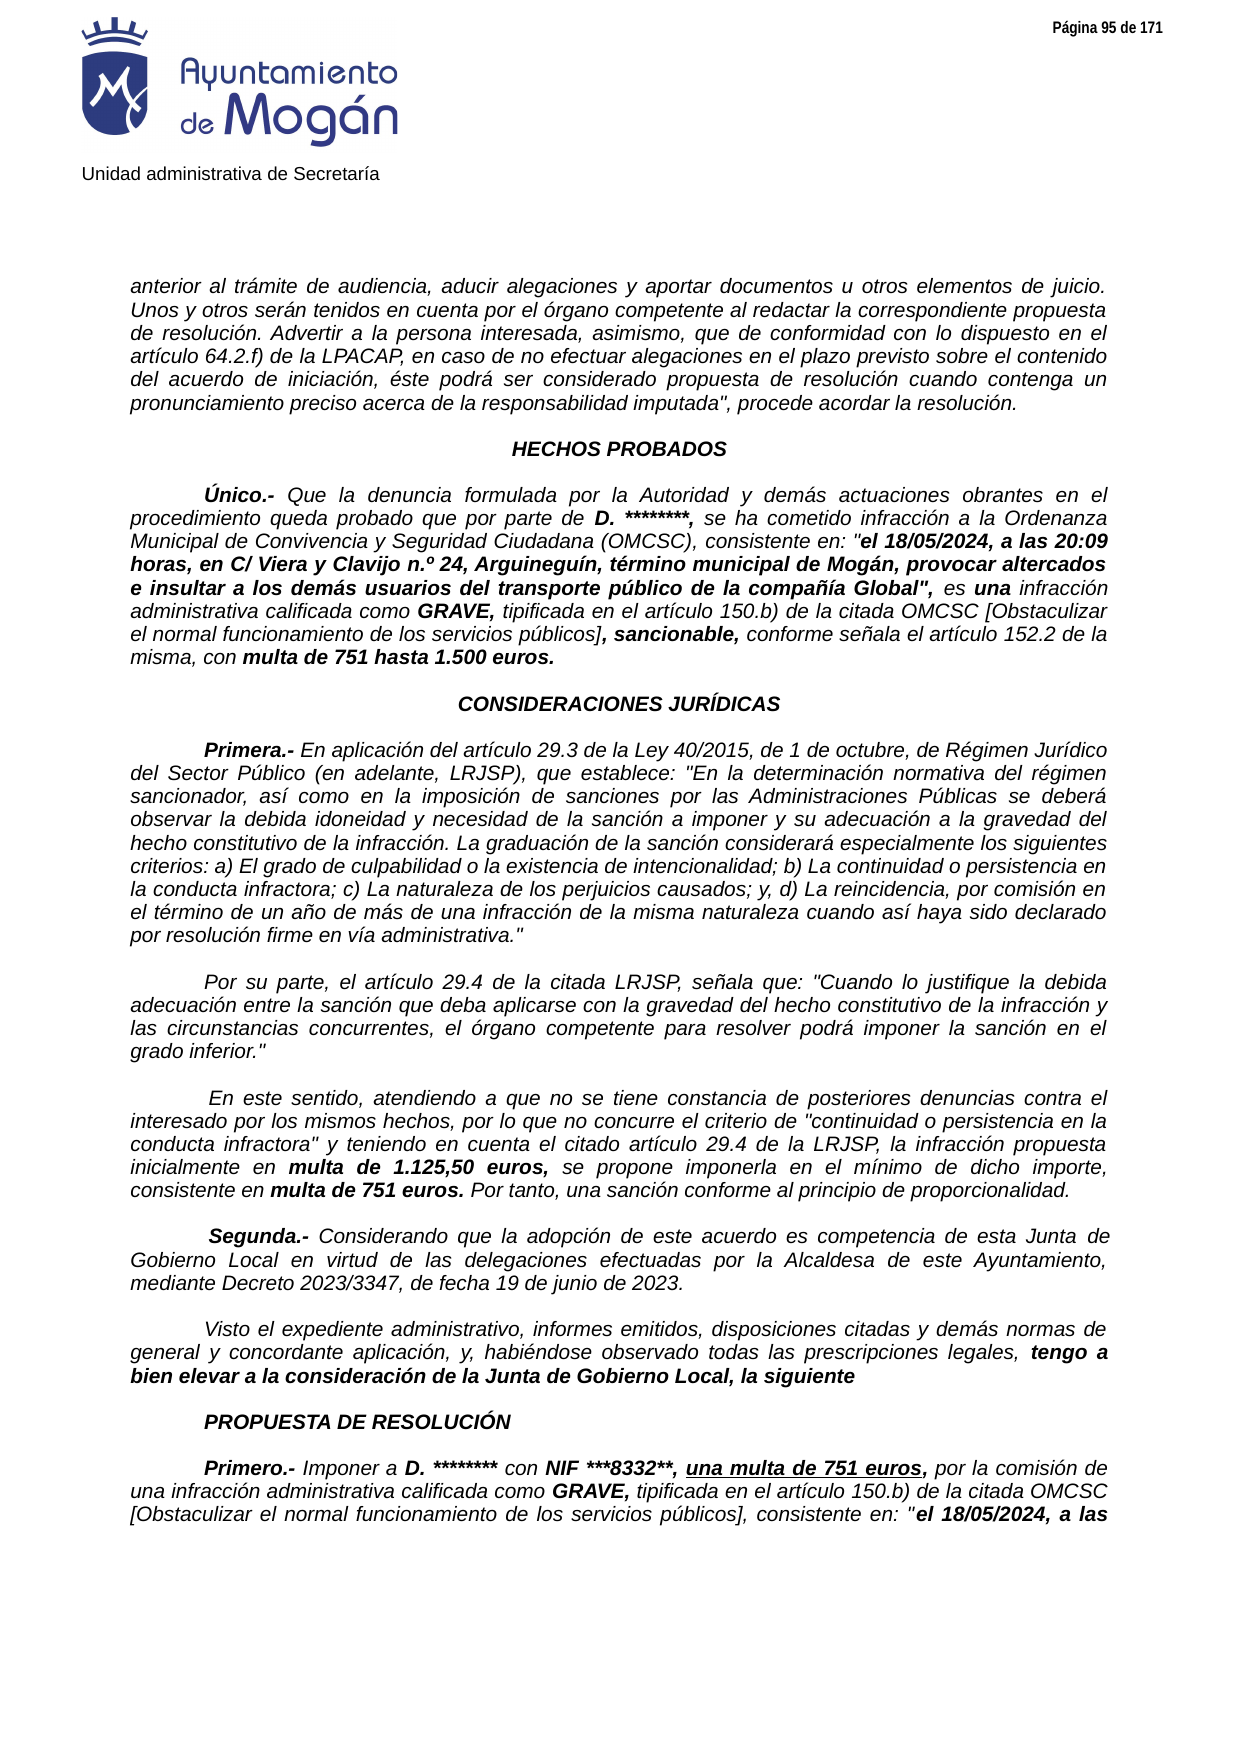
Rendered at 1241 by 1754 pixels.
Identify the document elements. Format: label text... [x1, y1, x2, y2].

text CONSIDERACIONES JURÍDICAS [130, 692, 1110, 715]
picture [81, 17, 398, 153]
text Por su parte, el artículo 29.4 de la citada LRJSP, señala que: "Cuando lo justifique la debida adecuación entre la sanción que deba aplicarse con la gravedad del hecho constitutivo de la infracción y las circunstancias concurrentes, el órgano competente para resolver podrá imponer la sanción en el grado inferior." [130, 970, 1110, 1063]
text Único.- Que la denuncia formulada por la Autoridad y demás actuaciones obrantes en el procedimiento queda probado que por parte de D. ********, se ha cometido infracción a la Ordenanza Municipal de Convivencia y Seguridad Ciudadana (OMCSC), consistente en: "el 18/05/2024, a las 20:09 horas, en C/ Viera y Clavijo n.º 24, Arguineguín, término municipal de Mogán, provocar altercados e insultar a los demás usuarios del transporte público de la compañía Global", es una infracción administrativa calificada como GRAVE, tipificada en el artículo 150.b) de la citada OMCSC [Obstaculizar el normal funcionamiento de los servicios públicos], sancionable, conforme señala el artículo 152.2 de la misma, con multa de 751 hasta 1.500 euros. [130, 483, 1110, 669]
text anterior al trámite de audiencia, aducir alegaciones y aportar documentos u otros elementos de juicio. Unos y otros serán tenidos en cuenta por el órgano competente al redactar la correspondiente propuesta de resolución. Advertir a la persona interesada, asimismo, que de conformidad con lo dispuesto en el artículo 64.2.f) de la LPACAP, en caso de no efectuar alegaciones en el plazo previsto sobre el contenido del acuerdo de iniciación, éste podrá ser considerado propuesta de resolución cuando contenga un pronunciamiento preciso acerca de la responsabilidad imputada", procede acordar la resolución. [130, 275, 1110, 414]
text En este sentido, atendiendo a que no se tiene constancia de posteriores denuncias contra el interesado por los mismos hechos, por lo que no concurre el criterio de "continuidad o persistencia en la conducta infractora" y teniendo en cuenta el citado artículo 29.4 de la LRJSP, la infracción propuesta inicialmente en multa de 1.125,50 euros, se propone imponerla en el mínimo de dicho importe, consistente en multa de 751 euros. Por tanto, una sanción conforme al principio de proporcionalidad. [130, 1086, 1110, 1202]
text Visto el expediente administrativo, informes emitidos, disposiciones citadas y demás normas de general y concordante aplicación, y, habiéndose observado todas las prescripciones legales, tengo a bien elevar a la consideración de la Junta de Gobierno Local, la siguiente [130, 1318, 1110, 1387]
text Primera.- En aplicación del artículo 29.3 de la Ley 40/2015, de 1 de octubre, de Régimen Jurídico del Sector Público (en adelante, LRJSP), que establece: "En la determinación normativa del régimen sancionador, así como en la imposición de sanciones por las Administraciones Públicas se deberá observar la debida idoneidad y necesidad de la sanción a imponer y su adecuación a la gravedad del hecho constitutivo de la infracción. La graduación de la sanción considerará especialmente los siguientes criterios: a) El grado de culpabilidad o la existencia de intencionalidad; b) La continuidad o persistencia en la conducta infractora; c) La naturaleza de los perjuicios causados; y, d) La reincidencia, por comisión en el término de un año de más de una infracción de la misma naturaleza cuando así haya sido declarado por resolución firme en vía administrativa." [130, 738, 1110, 947]
text Primero.- Imponer a D. ******** con NIF ***8332**, una multa de 751 euros, por la comisión de una infracción administrativa calificada como GRAVE, tipificada en el artículo 150.b) de la citada OMCSC [Obstaculizar el normal funcionamiento de los servicios públicos], consistente en: "el 18/05/2024, a las [130, 1456, 1110, 1526]
text PROPUESTA DE RESOLUCIÓN [130, 1410, 1110, 1433]
text Segunda.- Considerando que la adopción de este acuerdo es competencia de esta Junta de Gobierno Local en virtud de las delegaciones efectuadas por la Alcaldesa de este Ayuntamiento, mediante Decreto 2023/3347, de fecha 19 de junio de 2023. [130, 1225, 1110, 1295]
text HECHOS PROBADOS [130, 437, 1110, 460]
